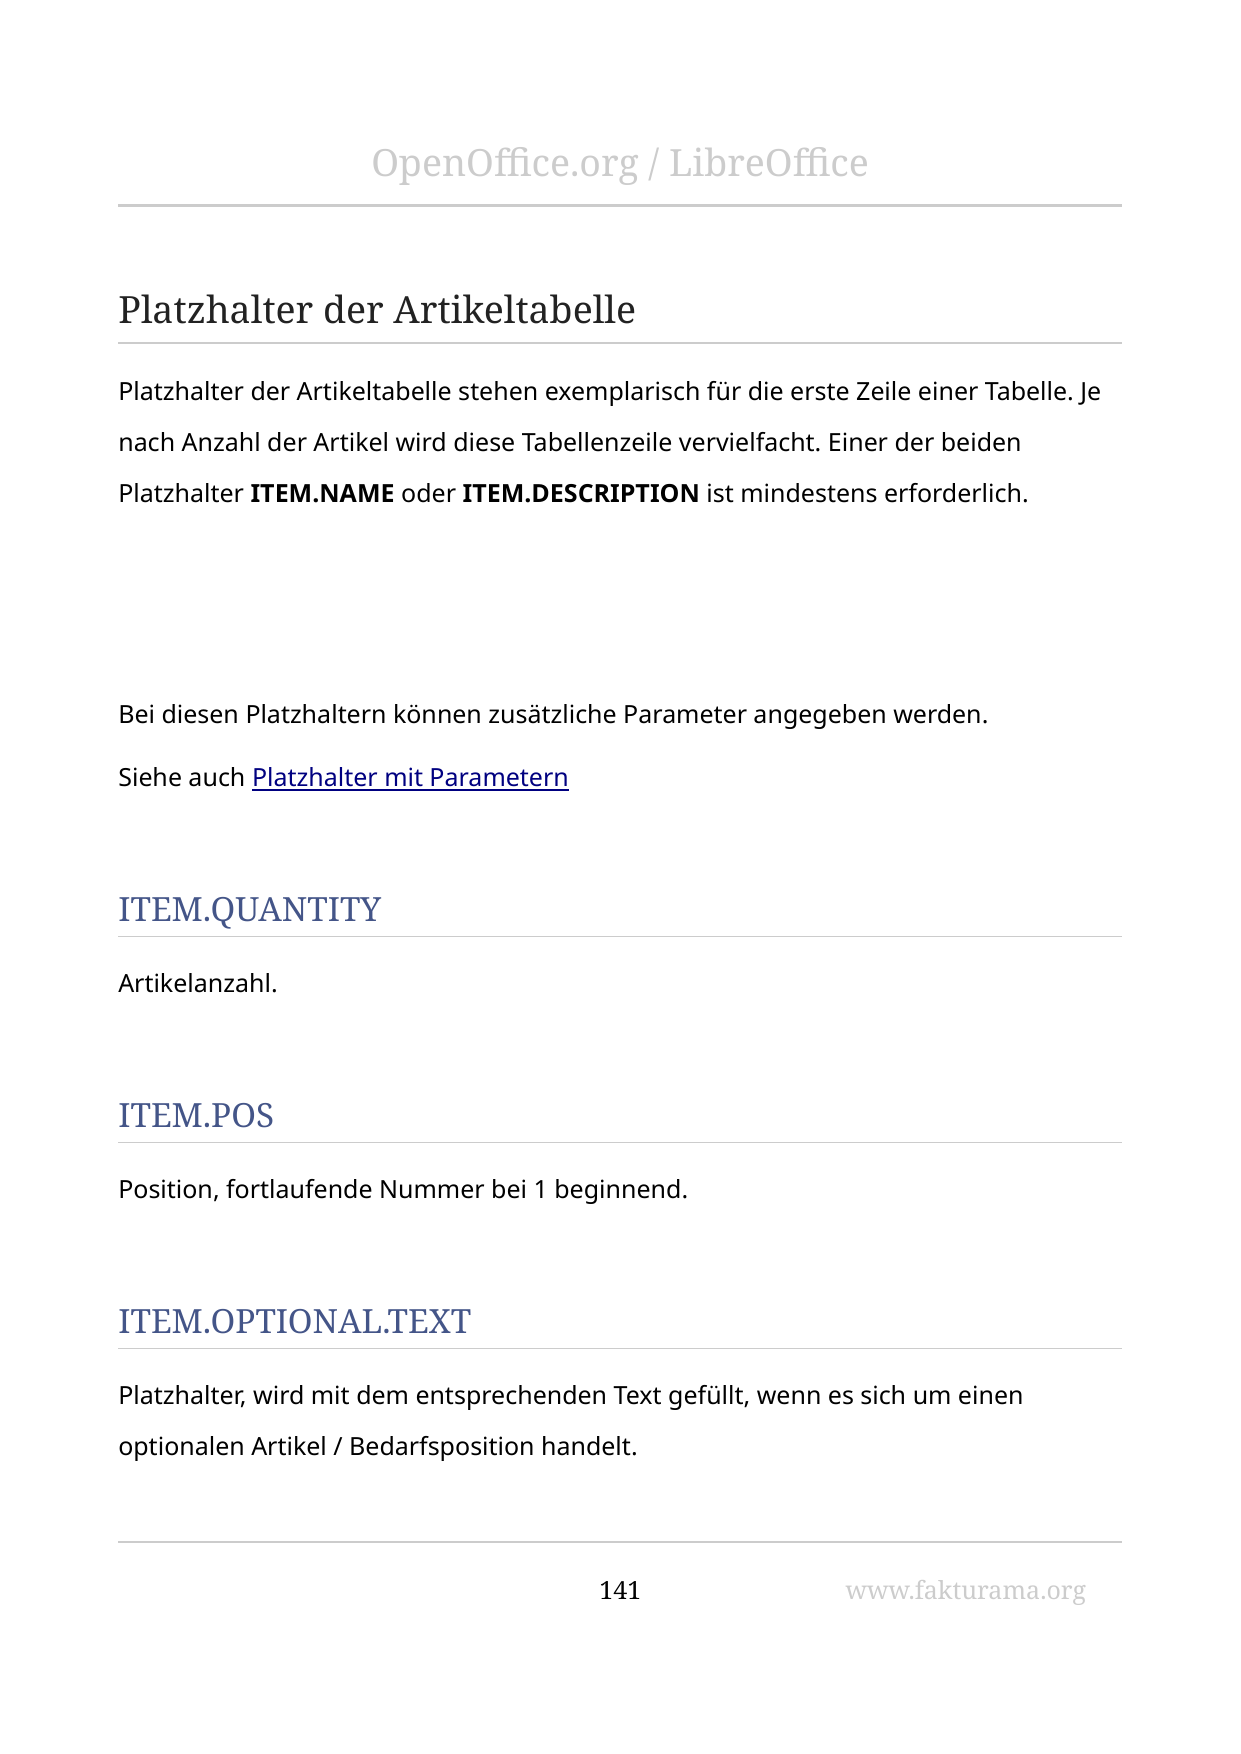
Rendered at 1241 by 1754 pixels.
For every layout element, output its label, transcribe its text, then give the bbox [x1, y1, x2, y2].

text Position, fortlaufende Nummer bei 1 beginnend. [118, 1172, 1122, 1206]
subtitle ITEM.OPTIONAL.TEXT [118, 1298, 1122, 1348]
subtitle ITEM.QUANTITY [118, 886, 1122, 936]
text Siehe auch Platzhalter mit Parametern [118, 760, 1122, 794]
text Platzhalter, wird mit dem entsprechenden Text gefüllt, wenn es sich um einen optionalen Artikel / Bedarfsposition handelt. [118, 1377, 1122, 1462]
subtitle Platzhalter der Artikeltabelle [118, 283, 1122, 342]
text Artikelanzahl. [118, 966, 1122, 1000]
text Bei diesen Platzhaltern können zusätzliche Parameter angegeben werden. [118, 697, 1122, 731]
text Platzhalter der Artikeltabelle stehen exemplarisch für die erste Zeile einer Tabelle. Je nach Anzahl der Artikel wird diese Tabellenzeile vervielfacht. Einer der beiden Platzhalter ITEM.NAME oder ITEM.DESCRIPTION ist mindestens erforderlich. [118, 373, 1122, 509]
subtitle ITEM.POS [118, 1092, 1122, 1142]
